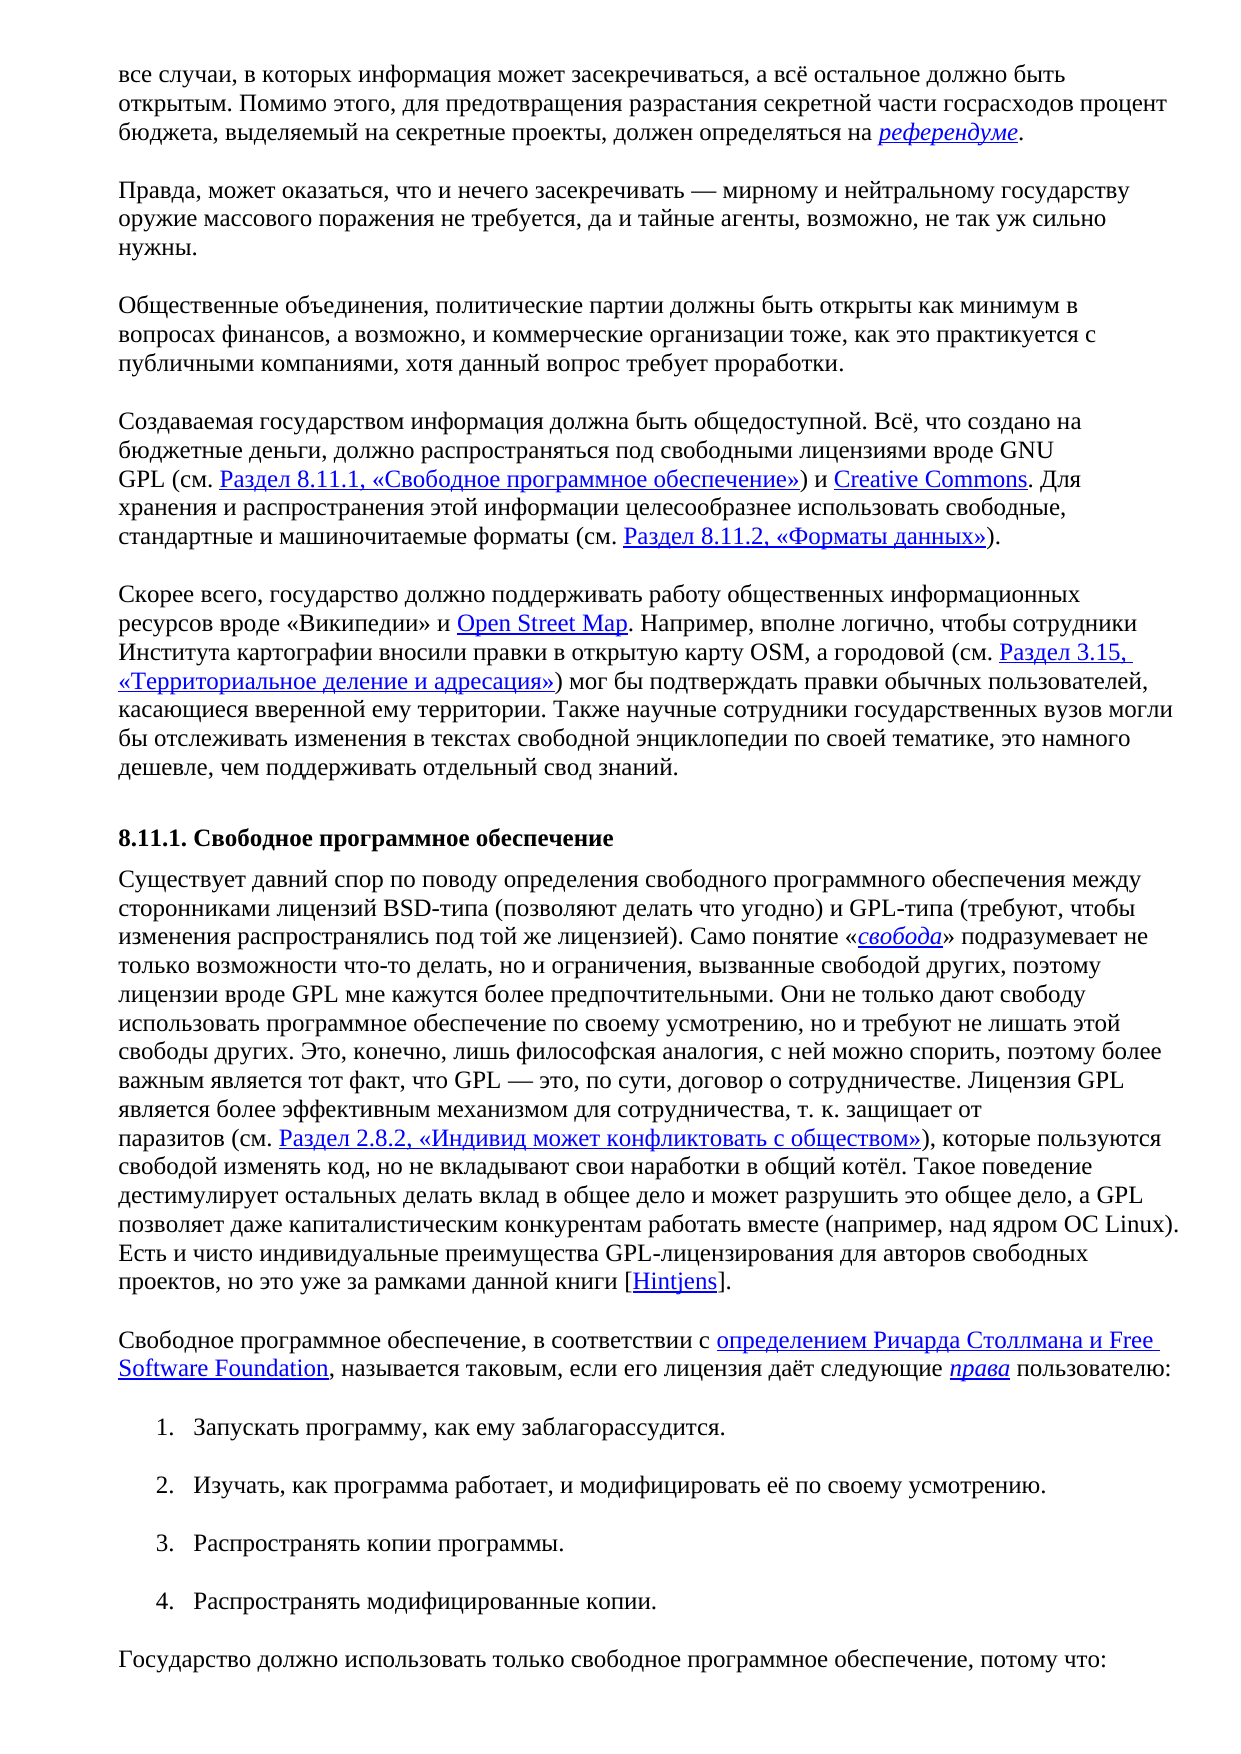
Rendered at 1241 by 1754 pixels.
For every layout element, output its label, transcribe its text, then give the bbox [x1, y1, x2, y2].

text Свободное программное обеспечение, в соответствии с определением Ричарда Столлмана и Free Software Foundation, называется таковым, если его лицензия даёт следующие права пользователю: [118, 1325, 1181, 1382]
text Государство должно использовать только свободное программное обеспечение, потому что: [118, 1644, 1181, 1673]
text Скорее всего, государство должно поддерживать работу общественных информационных ресурсов вроде «Википедии» и Open Street Map. Например, вполне логично, чтобы сотрудники Института картографии вносили правки в открытую карту OSM, а городовой (см. Раздел 3.15, «Территориальное деление и адресация») мог бы подтверждать правки обычных пользователей, касающиеся вверенной ему территории. Также научные сотрудники государственных вузов могли бы отслеживать изменения в текстах свободной энциклопедии по своей тематике, это намного дешевле, чем поддерживать отдельный свод знаний. [118, 579, 1181, 781]
list Изучать, как программа работает, и модифицировать её по своему усмотрению. [156, 1470, 1181, 1499]
list Распространять копии программы. [156, 1528, 1181, 1557]
text Создаваемая государством информация должна быть общедоступной. Всё, что создано на бюджетные деньги, должно распространяться под свободными лицензиями вроде GNU GPL (см. Раздел 8.11.1, «Свободное программное обеспечение») и Creative Commons. Для хранения и распространения этой информации целесообразнее использовать свободные, стандартные и машиночитаемые форматы (см. Раздел 8.11.2, «Форматы данных»). [118, 406, 1181, 550]
text Существует давний спор по поводу определения свободного программного обеспечения между сторонниками лицензий BSD-типа (позволяют делать что угодно) и GPL-типа (требуют, чтобы изменения распространялись под той же лицензией). Само понятие «свобода» подразумевает не только возможности что-то делать, но и ограничения, вызванные свободой других, поэтому лицензии вроде GPL мне кажутся более предпочтительными. Они не только дают свободу использовать программное обеспечение по своему усмотрению, но и требуют не лишать этой свободы других. Это, конечно, лишь философская аналогия, с ней можно спорить, поэтому более важным является тот факт, что GPL — это, по сути, договор о сотрудничестве. Лицензия GPL является более эффективным механизмом для сотрудничества, т. к. защищает от паразитов (см. Раздел 2.8.2, «Индивид может конфликтовать с обществом»), которые пользуются свободой изменять код, но не вкладывают свои наработки в общий котёл. Такое поведение дестимулирует остальных делать вклад в общее дело и может разрушить это общее дело, а GPL позволяет даже капиталистическим конкурентам работать вместе (например, над ядром ОС Linux). Есть и чисто индивидуальные преимущества GPL-лицензирования для авторов свободных проектов, но это уже за рамками данной книги [Hintjens]. [118, 864, 1181, 1295]
list Запускать программу, как ему заблагорассудится. [156, 1412, 1181, 1440]
text Правда, может оказаться, что и нечего засекречивать — мирному и нейтральному государству оружие массового поражения не требуется, да и тайные агенты, возможно, не так уж сильно нужны. [118, 175, 1181, 261]
text Общественные объединения, политические партии должны быть открыты как минимум в вопросах финансов, а возможно, и коммерческие организации тоже, как это практикуется с публичными компаниями, хотя данный вопрос требует проработки. [118, 291, 1181, 377]
list Распространять модифицированные копии. [156, 1586, 1181, 1615]
text все случаи, в которых информация может засекречиваться, а всё остальное должно быть открытым. Помимо этого, для предотвращения разрастания секретной части госрасходов процент бюджета, выделяемый на секретные проекты, должен определяться на референдуме. [118, 59, 1181, 145]
subtitle 8.11.1. Свободное программное обеспечение [118, 823, 1181, 851]
